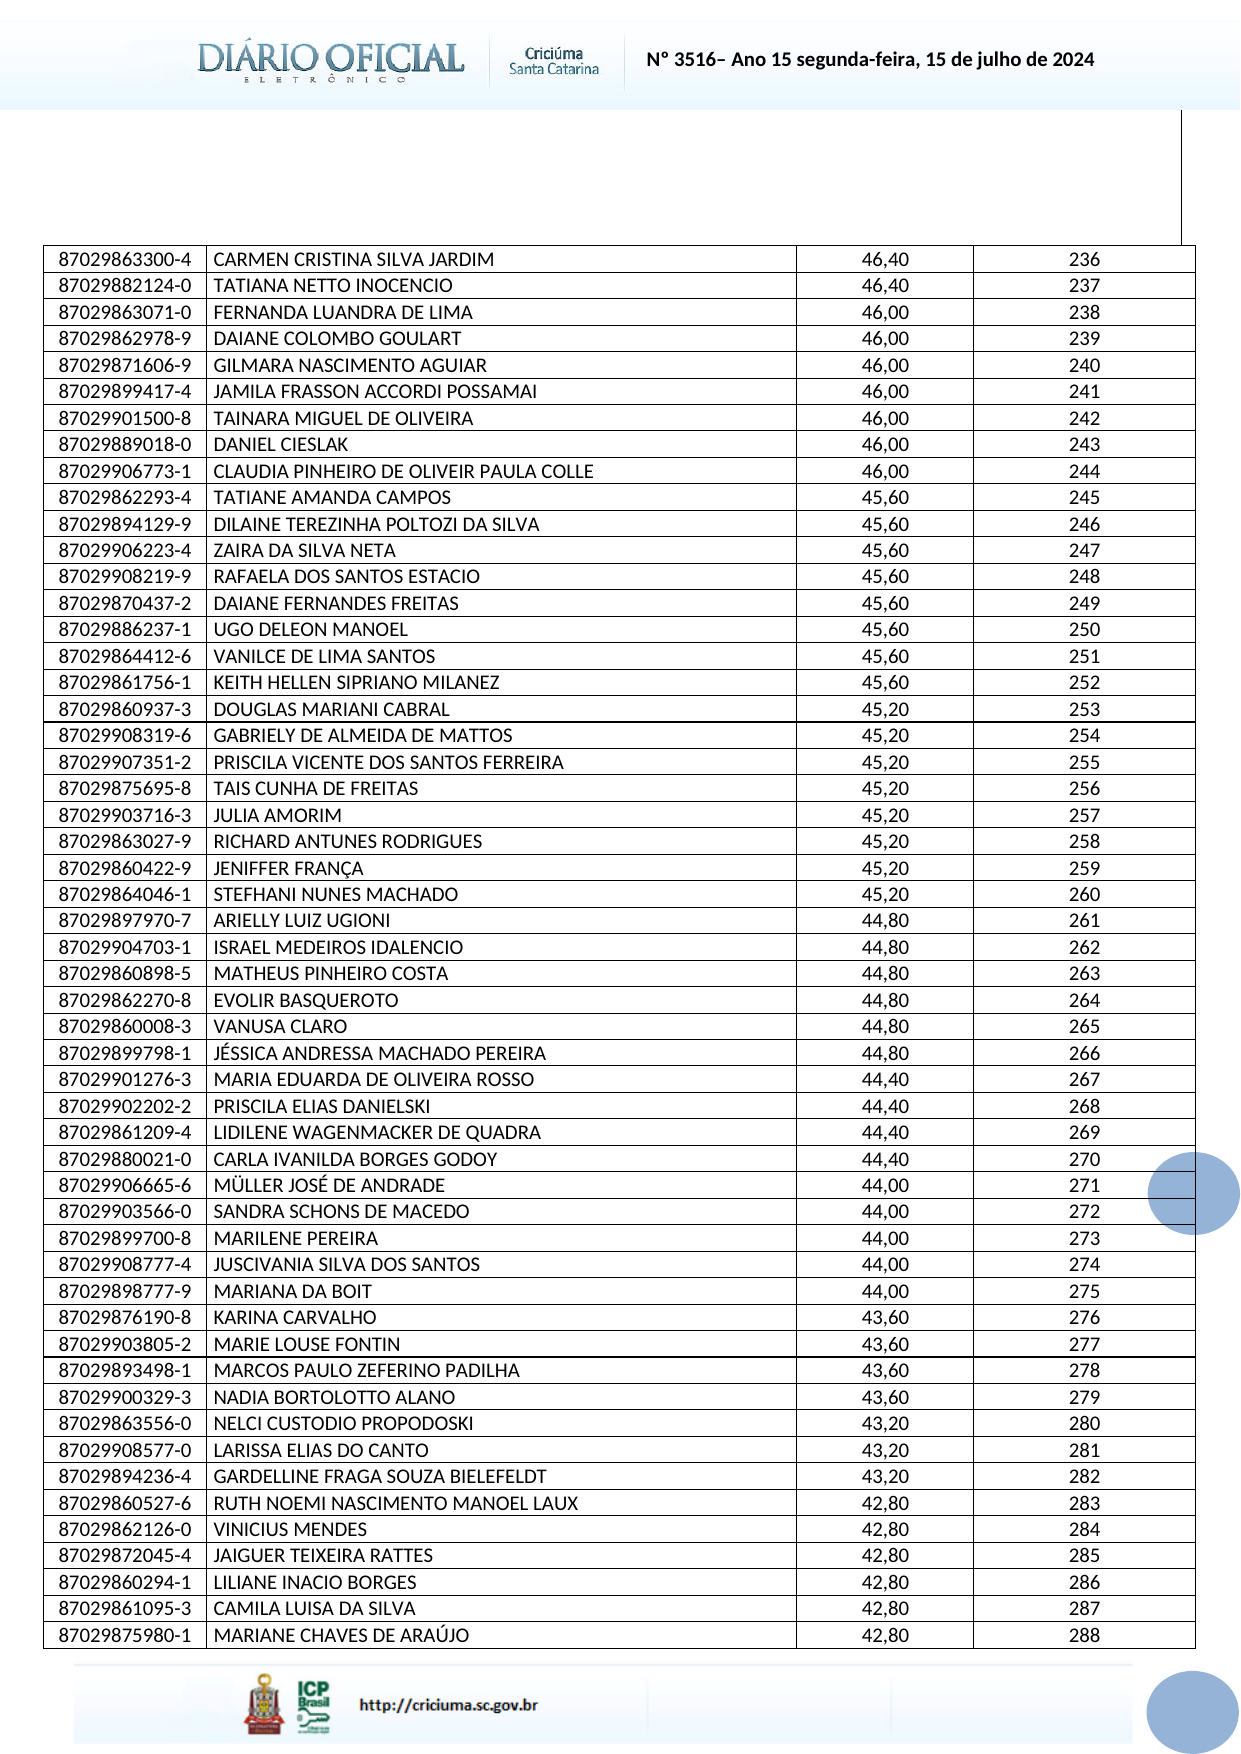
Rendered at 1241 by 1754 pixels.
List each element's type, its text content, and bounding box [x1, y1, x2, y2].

table_cell 87029908319-6 [44, 723, 206, 748]
table_cell 267 [974, 1066, 1195, 1092]
table_cell 43,60 [797, 1305, 973, 1330]
table_cell 279 [974, 1384, 1195, 1409]
table_cell JAIGUER TEIXEIRA RATTES [207, 1543, 796, 1568]
table_cell 45,20 [797, 723, 973, 748]
table_cell 87029906223-4 [44, 537, 206, 563]
table_cell 44,40 [797, 1066, 973, 1092]
table_cell 87029899417-4 [44, 379, 206, 404]
table_cell 243 [974, 431, 1195, 457]
table_cell RAFAELA DOS SANTOS ESTACIO [207, 564, 796, 589]
table_cell JENIFFER FRANÇA [207, 855, 796, 880]
table_cell 285 [974, 1543, 1195, 1568]
table_cell GARDELLINE FRAGA SOUZA BIELEFELDT [207, 1463, 796, 1489]
table_cell 45,20 [797, 696, 973, 721]
table_cell 43,60 [797, 1384, 973, 1409]
table_cell 87029903566-0 [44, 1199, 206, 1224]
table_cell VINICIUS MENDES [207, 1516, 796, 1542]
table_cell 280 [974, 1410, 1195, 1436]
table_cell 45,60 [797, 537, 973, 563]
table_cell 87029860937-3 [44, 696, 206, 721]
table_cell 257 [974, 802, 1195, 827]
table_cell TATIANE AMANDA CAMPOS [207, 484, 796, 510]
table_cell 87029906773-1 [44, 458, 206, 483]
table_cell 245 [974, 484, 1195, 510]
table_cell 288 [974, 1622, 1195, 1647]
table_cell 45,60 [797, 590, 973, 616]
table_cell 246 [974, 511, 1195, 536]
table_cell 286 [974, 1569, 1195, 1594]
table_cell 270 [974, 1146, 1195, 1171]
table_cell DANIEL CIESLAK [207, 431, 796, 457]
table_cell 252 [974, 670, 1195, 695]
table_cell 46,00 [797, 299, 973, 324]
table_cell 87029862978-9 [44, 326, 206, 351]
table_cell 87029863027-9 [44, 828, 206, 854]
table_cell 43,20 [797, 1410, 973, 1436]
table_cell 259 [974, 855, 1195, 880]
table_cell 87029882124-0 [44, 273, 206, 298]
table_cell 254 [974, 723, 1195, 748]
table_cell 46,40 [797, 273, 973, 298]
table_cell 87029893498-1 [44, 1358, 206, 1383]
table_cell 87029894236-4 [44, 1463, 206, 1489]
table_cell 44,00 [797, 1225, 973, 1251]
table_cell 287 [974, 1596, 1195, 1621]
table_cell 42,80 [797, 1516, 973, 1542]
table_cell 87029894129-9 [44, 511, 206, 536]
table_cell MARIANA DA BOIT [207, 1278, 796, 1303]
table_cell 238 [974, 299, 1195, 324]
table_cell 44,40 [797, 1119, 973, 1145]
table_cell 45,20 [797, 802, 973, 827]
table_cell KEITH HELLEN SIPRIANO MILANEZ [207, 670, 796, 695]
table_cell 45,60 [797, 511, 973, 536]
table_cell 258 [974, 828, 1195, 854]
table_cell JÉSSICA ANDRESSA MACHADO PEREIRA [207, 1040, 796, 1065]
table_cell 87029901500-8 [44, 405, 206, 430]
table_cell 87029903805-2 [44, 1331, 206, 1356]
table_cell JUSCIVANIA SILVA DOS SANTOS [207, 1252, 796, 1277]
table_cell 236 [974, 246, 1195, 272]
table_cell 44,80 [797, 934, 973, 959]
table_cell 87029860527-6 [44, 1490, 206, 1515]
table_cell 46,00 [797, 431, 973, 457]
table_cell 46,00 [797, 326, 973, 351]
table_cell 87029906665-6 [44, 1172, 206, 1198]
table_cell 87029907351-2 [44, 749, 206, 774]
table_cell ARIELLY LUIZ UGIONI [207, 908, 796, 933]
table_cell 87029908577-0 [44, 1437, 206, 1462]
table_cell JULIA AMORIM [207, 802, 796, 827]
table_cell 237 [974, 273, 1195, 298]
table_cell 87029901276-3 [44, 1066, 206, 1092]
table_cell 44,00 [797, 1252, 973, 1277]
table_cell SANDRA SCHONS DE MACEDO [207, 1199, 796, 1224]
table_cell 43,60 [797, 1358, 973, 1383]
table_cell 42,80 [797, 1569, 973, 1594]
table_cell 265 [974, 1014, 1195, 1039]
table_cell 87029860294-1 [44, 1569, 206, 1594]
table_cell MARIE LOUSE FONTIN [207, 1331, 796, 1356]
table_cell KARINA CARVALHO [207, 1305, 796, 1330]
table_cell 42,80 [797, 1543, 973, 1568]
table_cell 43,60 [797, 1331, 973, 1356]
table_cell 87029886237-1 [44, 617, 206, 642]
table_cell 87029902202-2 [44, 1093, 206, 1118]
table_cell 87029899700-8 [44, 1225, 206, 1251]
table_cell DAIANE FERNANDES FREITAS [207, 590, 796, 616]
table_cell CARMEN CRISTINA SILVA JARDIM [207, 246, 796, 272]
table_cell 45,20 [797, 855, 973, 880]
table_cell 87029900329-3 [44, 1384, 206, 1409]
table_cell 247 [974, 537, 1195, 563]
table_cell 46,00 [797, 405, 973, 430]
table_cell LILIANE INACIO BORGES [207, 1569, 796, 1594]
table_cell 260 [974, 881, 1195, 907]
table_cell LIDILENE WAGENMACKER DE QUADRA [207, 1119, 796, 1145]
table_cell 251 [974, 643, 1195, 668]
table_cell 87029875695-8 [44, 775, 206, 801]
table_cell 87029863300-4 [44, 246, 206, 272]
table_cell DOUGLAS MARIANI CABRAL [207, 696, 796, 721]
table_cell 87029864412-6 [44, 643, 206, 668]
table_cell 273 [974, 1225, 1195, 1251]
table_cell 44,40 [797, 1146, 973, 1171]
table_cell 87029863556-0 [44, 1410, 206, 1436]
table_cell 44,80 [797, 1014, 973, 1039]
table_cell 275 [974, 1278, 1195, 1303]
table_cell 87029864046-1 [44, 881, 206, 907]
table_cell EVOLIR BASQUEROTO [207, 987, 796, 1012]
table_cell 45,60 [797, 670, 973, 695]
table_cell 45,60 [797, 617, 973, 642]
table_cell 249 [974, 590, 1195, 616]
table_cell 46,40 [797, 246, 973, 272]
table_cell DAIANE COLOMBO GOULART [207, 326, 796, 351]
table_cell TATIANA NETTO INOCENCIO [207, 273, 796, 298]
table_cell 45,60 [797, 643, 973, 668]
table_cell 44,40 [797, 1093, 973, 1118]
table_cell 43,20 [797, 1463, 973, 1489]
table_cell 276 [974, 1305, 1195, 1330]
table_cell PRISCILA ELIAS DANIELSKI [207, 1093, 796, 1118]
table_cell LARISSA ELIAS DO CANTO [207, 1437, 796, 1462]
table_cell 44,00 [797, 1199, 973, 1224]
table_cell 45,60 [797, 564, 973, 589]
table_cell 87029880021-0 [44, 1146, 206, 1171]
table_cell GABRIELY DE ALMEIDA DE MATTOS [207, 723, 796, 748]
table_cell JAMILA FRASSON ACCORDI POSSAMAI [207, 379, 796, 404]
table_cell GILMARA NASCIMENTO AGUIAR [207, 352, 796, 377]
table_cell CARLA IVANILDA BORGES GODOY [207, 1146, 796, 1171]
table_cell 43,20 [797, 1437, 973, 1462]
table_cell 240 [974, 352, 1195, 377]
table_cell 269 [974, 1119, 1195, 1145]
table_cell MARCOS PAULO ZEFERINO PADILHA [207, 1358, 796, 1383]
table_cell 271 [974, 1172, 1153, 1198]
table_cell 87029904703-1 [44, 934, 206, 959]
table_cell 45,20 [797, 828, 973, 854]
table_cell MATHEUS PINHEIRO COSTA [207, 961, 796, 986]
table_cell 87029903716-3 [44, 802, 206, 827]
table_cell 44,80 [797, 908, 973, 933]
table_cell 87029897970-7 [44, 908, 206, 933]
table_cell 87029908219-9 [44, 564, 206, 589]
table_cell 239 [974, 326, 1195, 351]
table_cell 45,20 [797, 749, 973, 774]
table_cell 45,20 [797, 881, 973, 907]
table_cell 87029860008-3 [44, 1014, 206, 1039]
table_cell 44,80 [797, 987, 973, 1012]
table_cell STEFHANI NUNES MACHADO [207, 881, 796, 907]
table_cell VANUSA CLARO [207, 1014, 796, 1039]
table_cell 44,80 [797, 961, 973, 986]
table_cell MARIA EDUARDA DE OLIVEIRA ROSSO [207, 1066, 796, 1092]
table_cell 282 [974, 1463, 1195, 1489]
table_cell 87029861095-3 [44, 1596, 206, 1621]
table_cell 87029871606-9 [44, 352, 206, 377]
table_cell 87029889018-0 [44, 431, 206, 457]
table_cell NADIA BORTOLOTTO ALANO [207, 1384, 796, 1409]
table_cell 87029876190-8 [44, 1305, 206, 1330]
table_cell 87029898777-9 [44, 1278, 206, 1303]
table_cell 44,80 [797, 1040, 973, 1065]
table_cell 42,80 [797, 1622, 973, 1647]
table_cell 87029862293-4 [44, 484, 206, 510]
table_cell 46,00 [797, 379, 973, 404]
table_cell 87029863071-0 [44, 299, 206, 324]
table_cell 248 [974, 564, 1195, 589]
table_cell 256 [974, 775, 1195, 801]
table_cell 46,00 [797, 352, 973, 377]
table_cell MARIANE CHAVES DE ARAÚJO [207, 1622, 796, 1647]
table_cell 87029899798-1 [44, 1040, 206, 1065]
table_cell 253 [974, 696, 1195, 721]
table_cell 272 [974, 1199, 1161, 1224]
table_cell UGO DELEON MANOEL [207, 617, 796, 642]
table_cell ISRAEL MEDEIROS IDALENCIO [207, 934, 796, 959]
table_cell 87029908777-4 [44, 1252, 206, 1277]
table_cell DILAINE TEREZINHA POLTOZI DA SILVA [207, 511, 796, 536]
table_cell 87029875980-1 [44, 1622, 206, 1647]
table_cell 87029870437-2 [44, 590, 206, 616]
table_cell TAINARA MIGUEL DE OLIVEIRA [207, 405, 796, 430]
table_cell 262 [974, 934, 1195, 959]
table_cell 278 [974, 1358, 1195, 1383]
table_cell 87029860898-5 [44, 961, 206, 986]
table_cell 242 [974, 405, 1195, 430]
table_cell ZAIRA DA SILVA NETA [207, 537, 796, 563]
table_cell NELCI CUSTODIO PROPODOSKI [207, 1410, 796, 1436]
table_cell MARILENE PEREIRA [207, 1225, 796, 1251]
table_cell 244 [974, 458, 1195, 483]
table_cell FERNANDA LUANDRA DE LIMA [207, 299, 796, 324]
table_cell 266 [974, 1040, 1195, 1065]
table_cell PRISCILA VICENTE DOS SANTOS FERREIRA [207, 749, 796, 774]
table_cell 44,00 [797, 1172, 973, 1198]
table_cell 87029861209-4 [44, 1119, 206, 1145]
table_cell TAIS CUNHA DE FREITAS [207, 775, 796, 801]
table_cell 255 [974, 749, 1195, 774]
table_cell 45,60 [797, 484, 973, 510]
table_cell RICHARD ANTUNES RODRIGUES [207, 828, 796, 854]
table_cell CLAUDIA PINHEIRO DE OLIVEIR PAULA COLLE [207, 458, 796, 483]
table_cell 44,00 [797, 1278, 973, 1303]
table_cell 87029872045-4 [44, 1543, 206, 1568]
table_cell 46,00 [797, 458, 973, 483]
table_cell 87029861756-1 [44, 670, 206, 695]
table_cell 250 [974, 617, 1195, 642]
table_cell 281 [974, 1437, 1195, 1462]
table_cell 264 [974, 987, 1195, 1012]
table_cell 87029862126-0 [44, 1516, 206, 1542]
table_cell MÜLLER JOSÉ DE ANDRADE [207, 1172, 796, 1198]
table_cell RUTH NOEMI NASCIMENTO MANOEL LAUX [207, 1490, 796, 1515]
table_cell 87029860422-9 [44, 855, 206, 880]
table_cell 241 [974, 379, 1195, 404]
table_cell 283 [974, 1490, 1195, 1515]
table_cell VANILCE DE LIMA SANTOS [207, 643, 796, 668]
table_cell 274 [974, 1252, 1195, 1277]
table_cell 42,80 [797, 1490, 973, 1515]
table_cell 261 [974, 908, 1195, 933]
table_cell 45,20 [797, 775, 973, 801]
table_cell 268 [974, 1093, 1195, 1118]
table_cell CAMILA LUISA DA SILVA [207, 1596, 796, 1621]
table_cell 87029862270-8 [44, 987, 206, 1012]
table_cell 277 [974, 1331, 1195, 1356]
table_cell 263 [974, 961, 1195, 986]
table_cell 42,80 [797, 1596, 973, 1621]
table_cell 284 [974, 1516, 1195, 1542]
